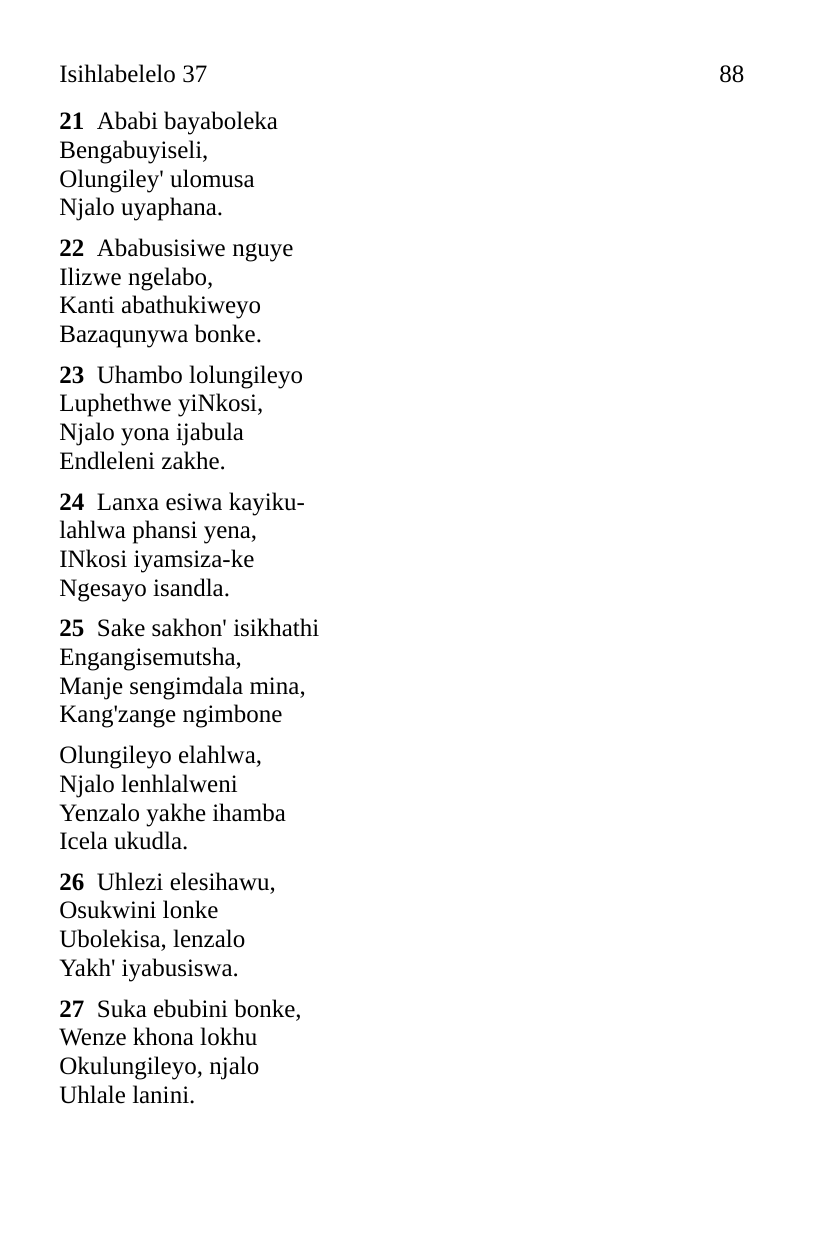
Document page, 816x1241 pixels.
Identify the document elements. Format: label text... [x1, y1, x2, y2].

text Yenzalo yakhe ihamba [59, 798, 744, 826]
text 22 Ababusisiwe nguye [59, 233, 744, 262]
text Olungiley' ulomusa [59, 164, 744, 192]
text 24 Lanxa esiwa kayiku- [59, 487, 744, 515]
text Okulungileyo, njalo [59, 1051, 744, 1080]
text Ilizwe ngelabo, [59, 262, 744, 291]
text Wenze khona lokhu [59, 1022, 744, 1051]
text Uhlale lanini. [59, 1080, 744, 1109]
text 27 Suka ebubini bonke, [59, 994, 744, 1022]
text Luphethwe yiNkosi, [59, 388, 744, 417]
text Kang'zange ngimbone [59, 699, 744, 728]
text Olungileyo elahlwa, [59, 740, 744, 769]
text Njalo yona ijabula [59, 417, 744, 446]
text Endleleni zakhe. [59, 446, 744, 475]
text Ngesayo isandla. [59, 573, 744, 602]
text Icela ukudla. [59, 826, 744, 855]
text lahlwa phansi yena, [59, 515, 744, 544]
text Bazaqunywa bonke. [59, 319, 744, 348]
text Osukwini lonke [59, 896, 744, 924]
text Manje sengimdala mina, [59, 671, 744, 699]
text INkosi iyamsiza-ke [59, 544, 744, 573]
text 21 Ababi bayaboleka [59, 106, 744, 135]
text Ubolekisa, lenzalo [59, 924, 744, 953]
text Bengabuyiseli, [59, 135, 744, 164]
text Engangisemutsha, [59, 642, 744, 671]
text Yakh' iyabusiswa. [59, 953, 744, 982]
text 25 Sake sakhon' isikhathi [59, 613, 744, 642]
text 26 Uhlezi elesihawu, [59, 867, 744, 896]
text Njalo uyaphana. [59, 192, 744, 221]
text 23 Uhambo lolungileyo [59, 360, 744, 388]
text Kanti abathukiweyo [59, 291, 744, 319]
text Njalo lenhlalweni [59, 769, 744, 798]
